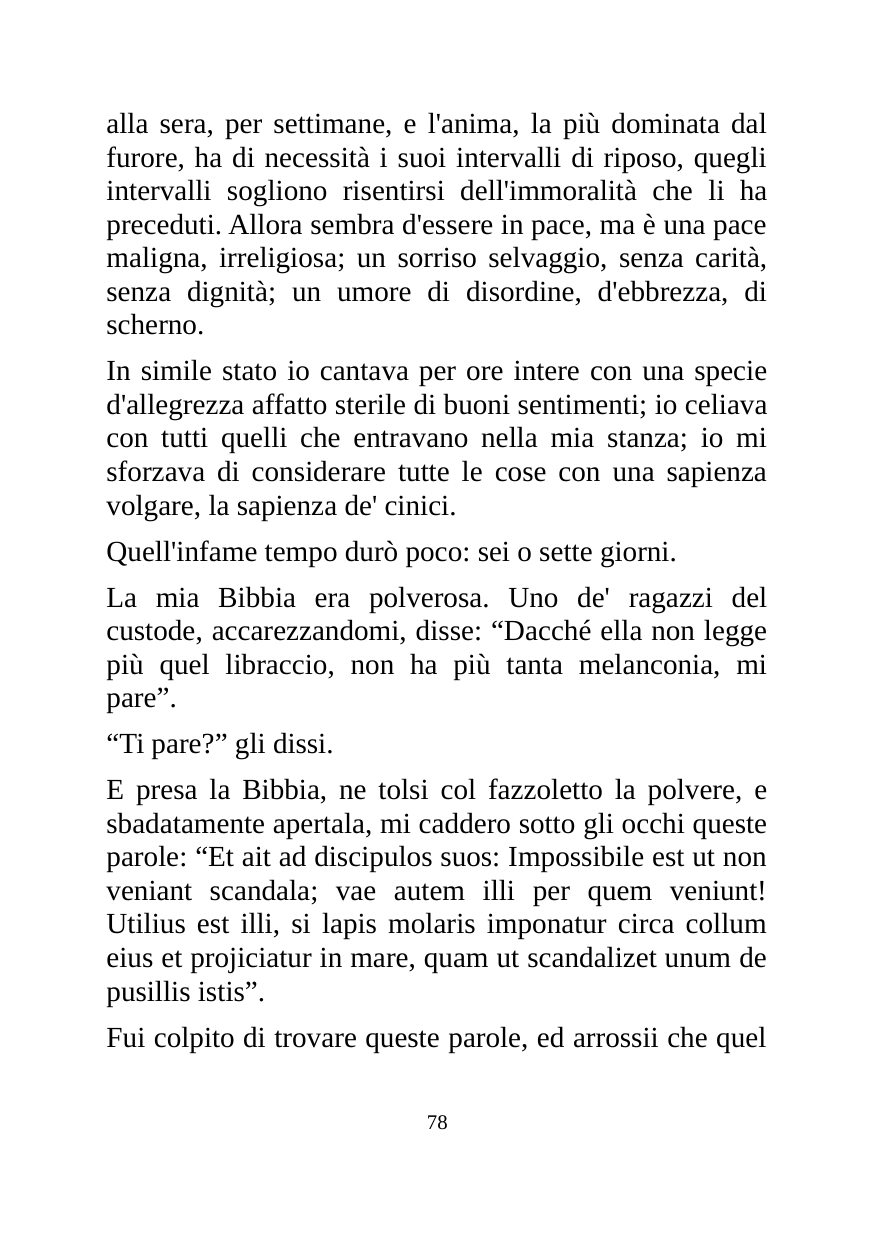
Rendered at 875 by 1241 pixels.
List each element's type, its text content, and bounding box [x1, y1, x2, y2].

text La mia Bibbia era polverosa. Uno de' ragazzi del custode, accarezzandomi, disse: “Dacché ella non legge più quel libraccio, non ha più tanta melanconia, mi pare”. [106, 580, 768, 714]
text In simile stato io cantava per ore intere con una specie d'allegrezza affatto sterile di buoni sentimenti; io celiava con tutti quelli che entravano nella mia stanza; io mi sforzava di considerare tutte le cose con una sapienza volgare, la sapienza de' cinici. [106, 353, 768, 521]
text “Ti pare?” gli dissi. [106, 726, 768, 760]
text Quell'infame tempo durò poco: sei o sette giorni. [106, 534, 768, 567]
text alla sera, per settimane, e l'anima, la più dominata dal furore, ha di necessità i suoi intervalli di riposo, quegli intervalli sogliono risentirsi dell'immoralità che li ha preceduti. Allora sembra d'essere in pace, ma è una pace maligna, irreligiosa; un sorriso selvaggio, senza carità, senza dignità; un umore di disordine, d'ebbrezza, di scherno. [106, 106, 768, 341]
text E presa la Bibbia, ne tolsi col fazzoletto la polvere, e sbadatamente apertala, mi caddero sotto gli occhi queste parole: “Et ait ad discipulos suos: Impossibile est ut non veniant scandala; vae autem illi per quem veniunt! Utilius est illi, si lapis molaris imponatur circa collum eius et projiciatur in mare, quam ut scandalizet unum de pusillis istis”. [106, 772, 768, 1007]
text Fui colpito di trovare queste parole, ed arrossii che quel [106, 1020, 768, 1053]
